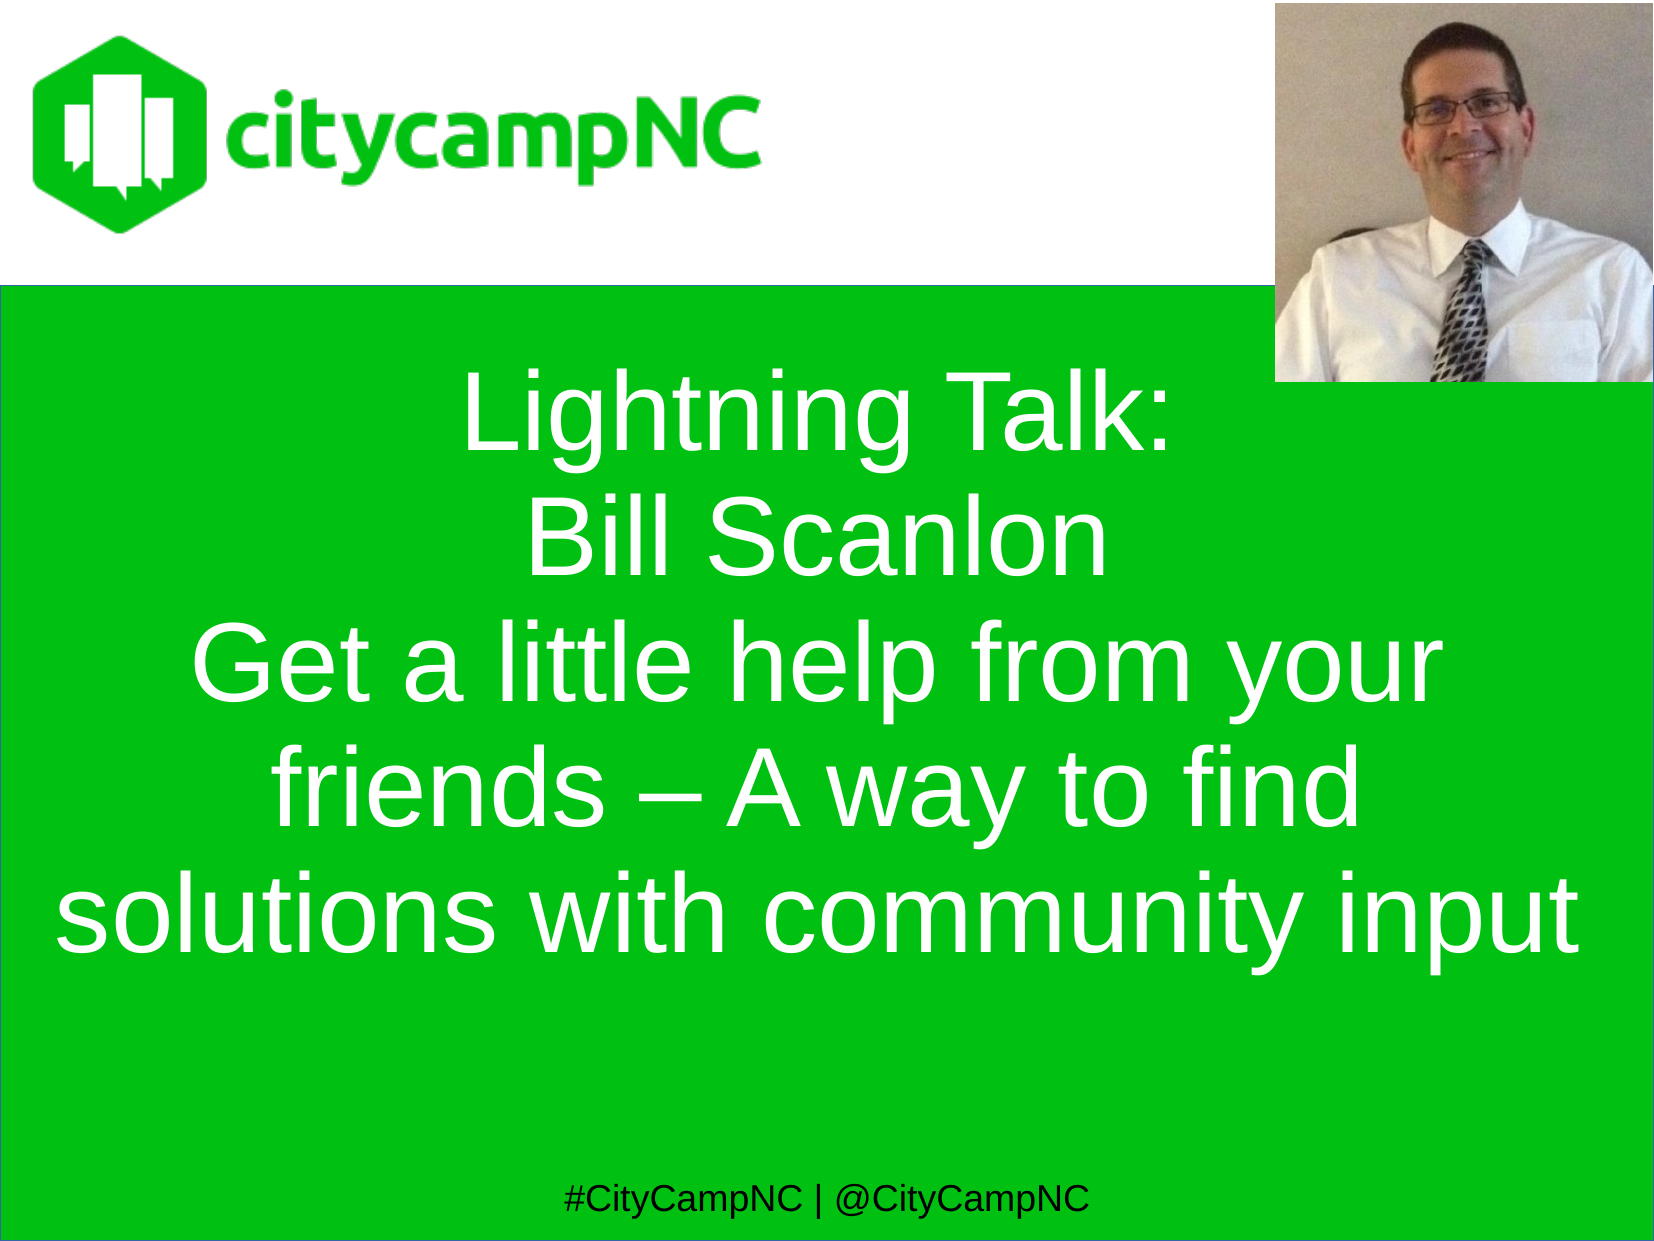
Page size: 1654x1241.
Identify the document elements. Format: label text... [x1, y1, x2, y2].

picture [1275, 3, 1653, 382]
subtitle Lightning Talk: Bill Scanlon Get a little help from your friends – A way to find solutions with community input [45, 285, 1591, 1039]
picture [0, 3, 794, 267]
